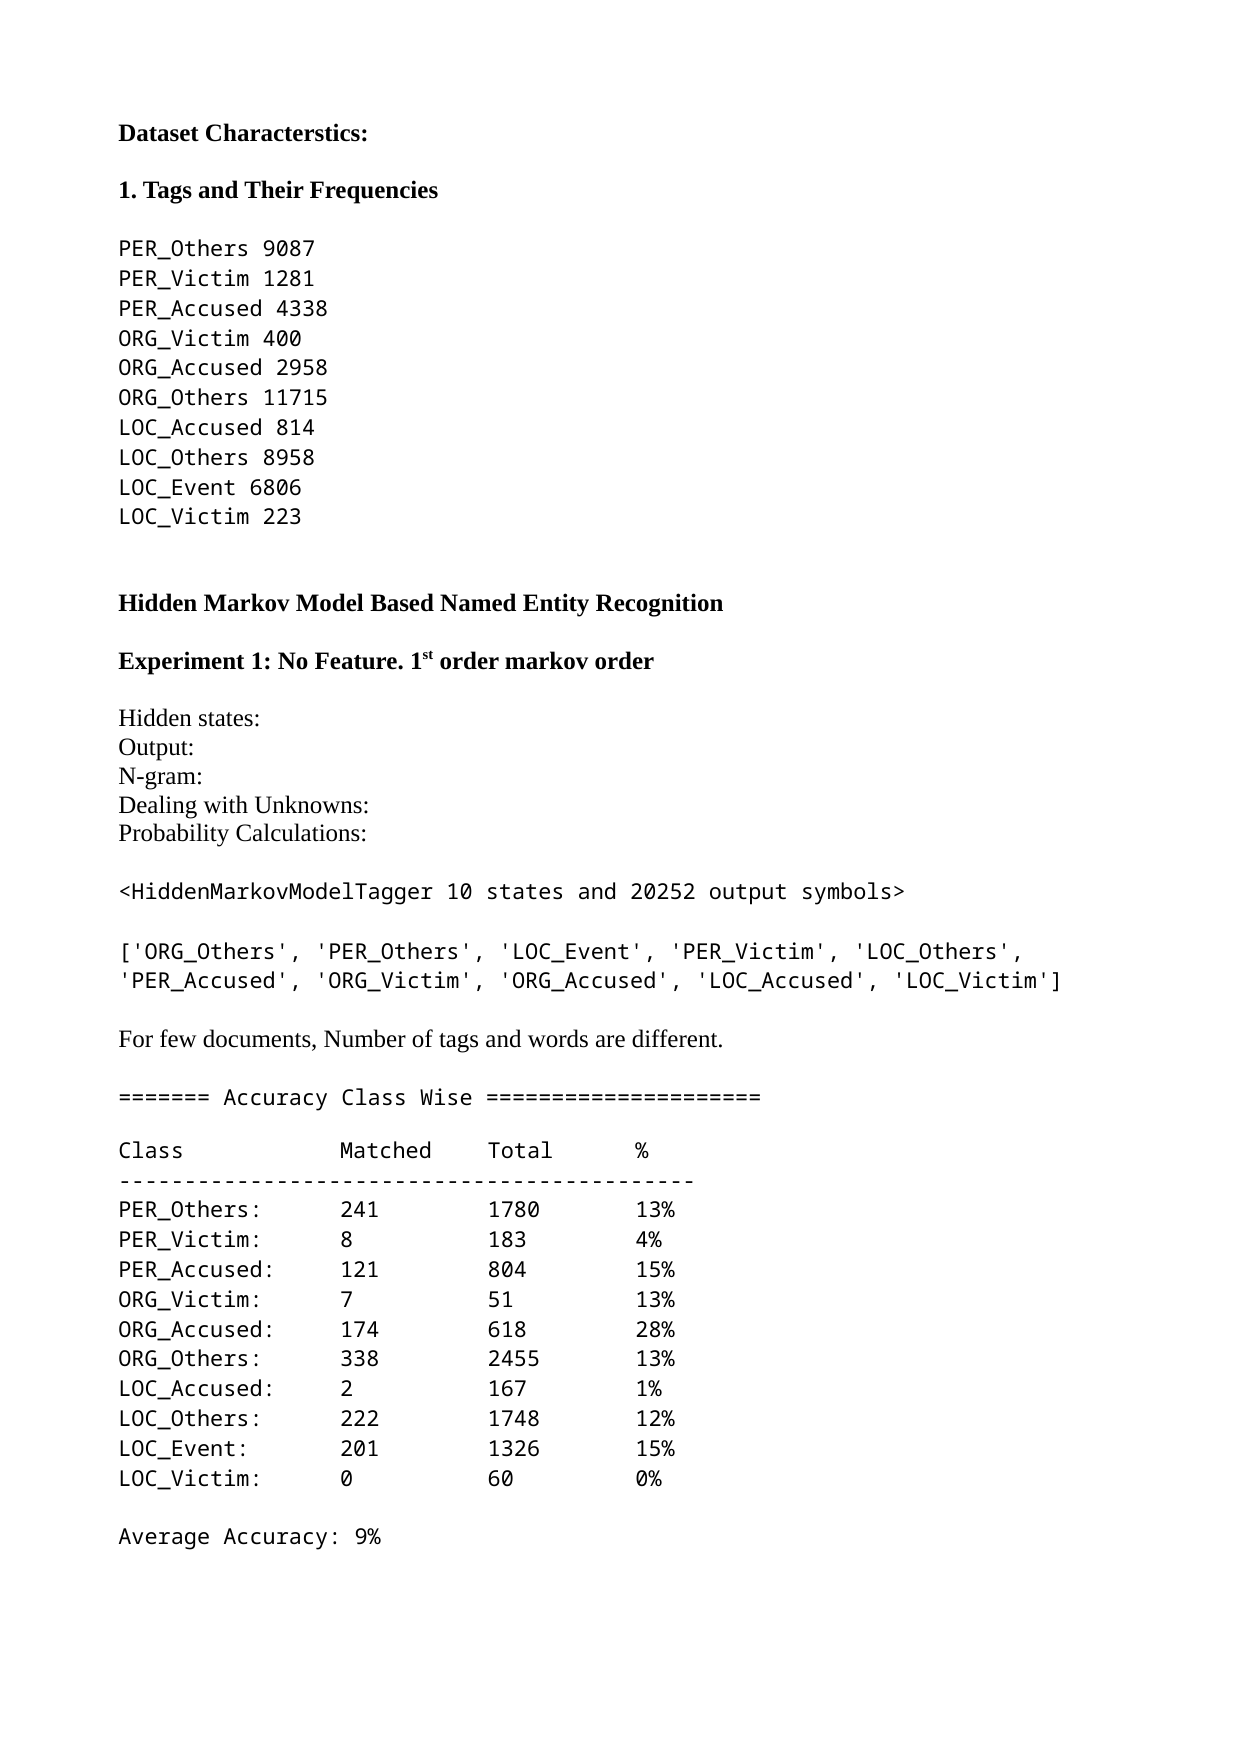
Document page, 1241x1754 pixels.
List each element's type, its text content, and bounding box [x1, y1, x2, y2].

text Experiment 1: No Feature. 1st order markov order [118, 646, 1122, 675]
text -------------------------------------------- [118, 1165, 1122, 1194]
text LOC_Event 6806 [118, 471, 1122, 501]
text LOC_Victim: 0 60 0% [118, 1463, 1122, 1492]
text ======= Accuracy Class Wise ===================== [118, 1081, 1122, 1111]
text N-gram: [118, 761, 1122, 790]
text PER_Victim: 8 183 4% [118, 1224, 1122, 1254]
text ORG_Victim 400 [118, 322, 1122, 352]
text 1. Tags and Their Frequencies [118, 176, 1122, 204]
text ORG_Others 11715 [118, 382, 1122, 412]
text LOC_Event: 201 1326 15% [118, 1433, 1122, 1463]
text PER_Accused: 121 804 15% [118, 1254, 1122, 1284]
text ORG_Others: 338 2455 13% [118, 1343, 1122, 1373]
text Class Matched Total % [118, 1135, 1122, 1165]
text For few documents, Number of tags and words are different. [118, 1024, 1122, 1053]
text Hidden Markov Model Based Named Entity Recognition [118, 588, 1122, 617]
text Hidden states: [118, 703, 1122, 732]
text LOC_Accused: 2 167 1% [118, 1373, 1122, 1403]
text PER_Others: 241 1780 13% [118, 1194, 1122, 1224]
text PER_Accused 4338 [118, 293, 1122, 322]
text LOC_Others: 222 1748 12% [118, 1403, 1122, 1433]
text LOC_Accused 814 [118, 412, 1122, 442]
text ORG_Accused: 174 618 28% [118, 1314, 1122, 1343]
text PER_Victim 1281 [118, 263, 1122, 293]
text Dataset Characterstics: [118, 118, 1122, 147]
text ORG_Accused 2958 [118, 352, 1122, 382]
text Dealing with Unknowns: [118, 790, 1122, 818]
text PER_Others 9087 [118, 233, 1122, 263]
text Output: [118, 732, 1122, 761]
text LOC_Victim 223 [118, 501, 1122, 531]
text Probability Calculations: [118, 818, 1122, 847]
text LOC_Others 8958 [118, 442, 1122, 471]
text <HiddenMarkovModelTagger 10 states and 20252 output symbols> [118, 876, 1122, 906]
text ORG_Victim: 7 51 13% [118, 1284, 1122, 1314]
text Average Accuracy: 9% [118, 1521, 1122, 1551]
text ['ORG_Others', 'PER_Others', 'LOC_Event', 'PER_Victim', 'LOC_Others', 'PER_Accused', 'ORG_Victim', 'ORG_Accused', 'LOC_Accused', 'LOC_Victim'] [118, 936, 1122, 995]
